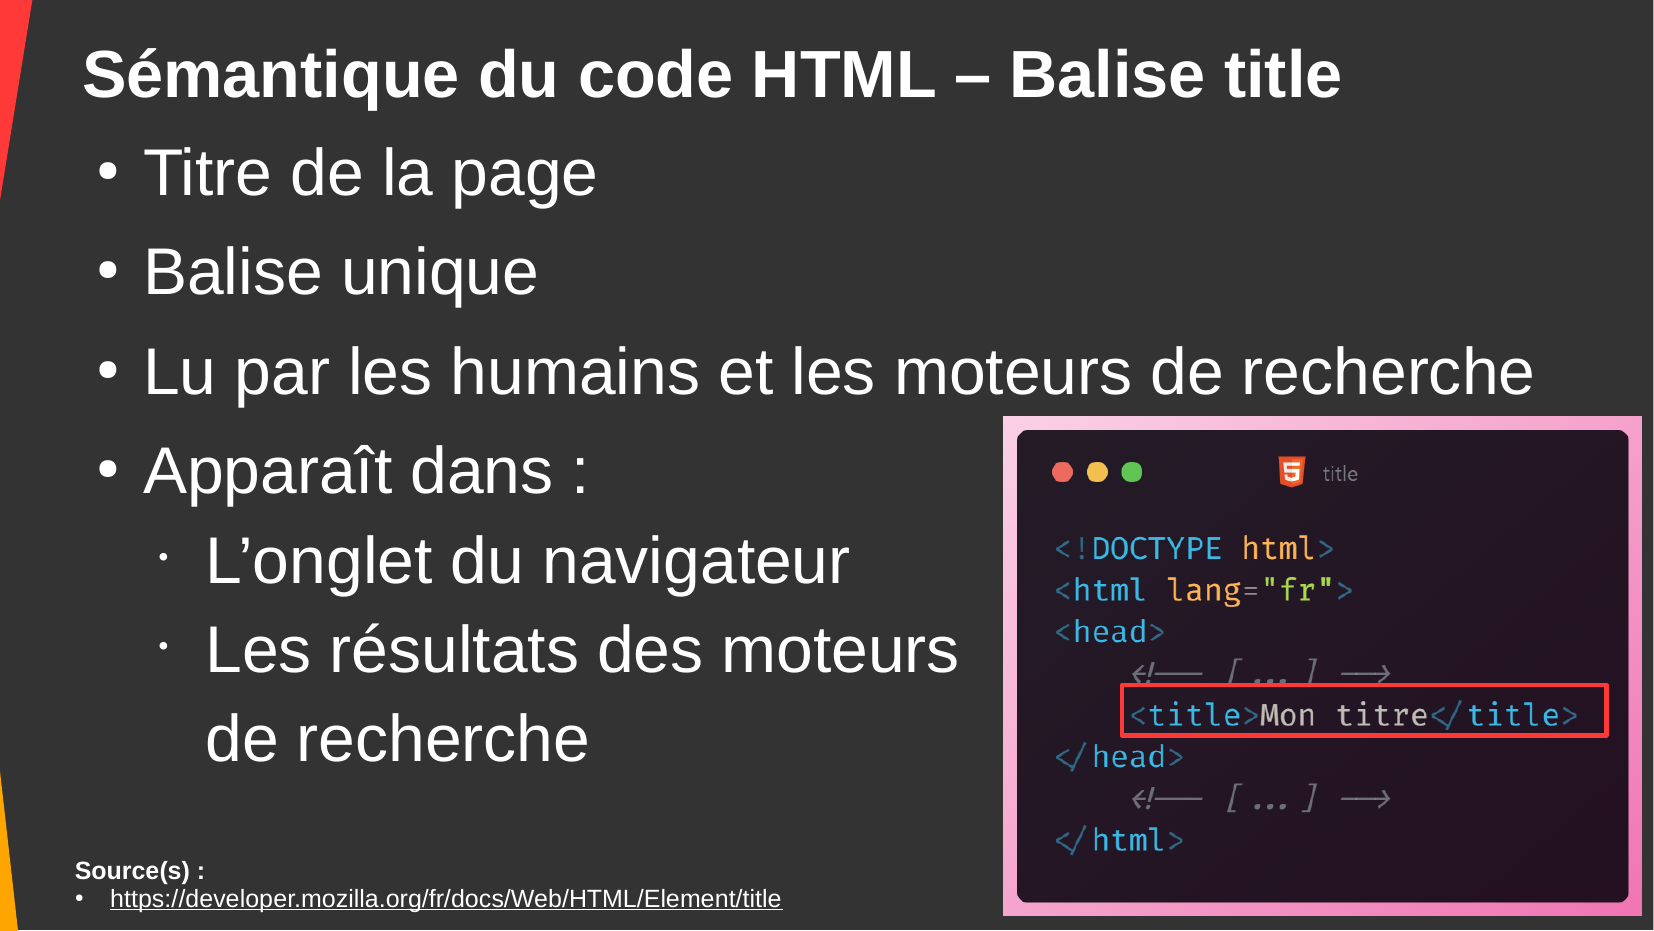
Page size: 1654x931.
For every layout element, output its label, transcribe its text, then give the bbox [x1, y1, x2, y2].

list Titre de la page Balise unique Lu par les humains et les moteurs de recherche Apparaît dans : L’onglet du navigateur Les résultats des moteurs de recherche [80, 135, 1630, 780]
title Sémantique du code HTML – Balise title [82, 36, 1571, 114]
picture [1003, 416, 1642, 916]
text_box [0, 0, 33, 201]
text_box Source(s) : https://developer.mozilla.org/fr/docs/Web/HTML/Element/title [60, 821, 1546, 921]
text_box [0, 771, 19, 931]
